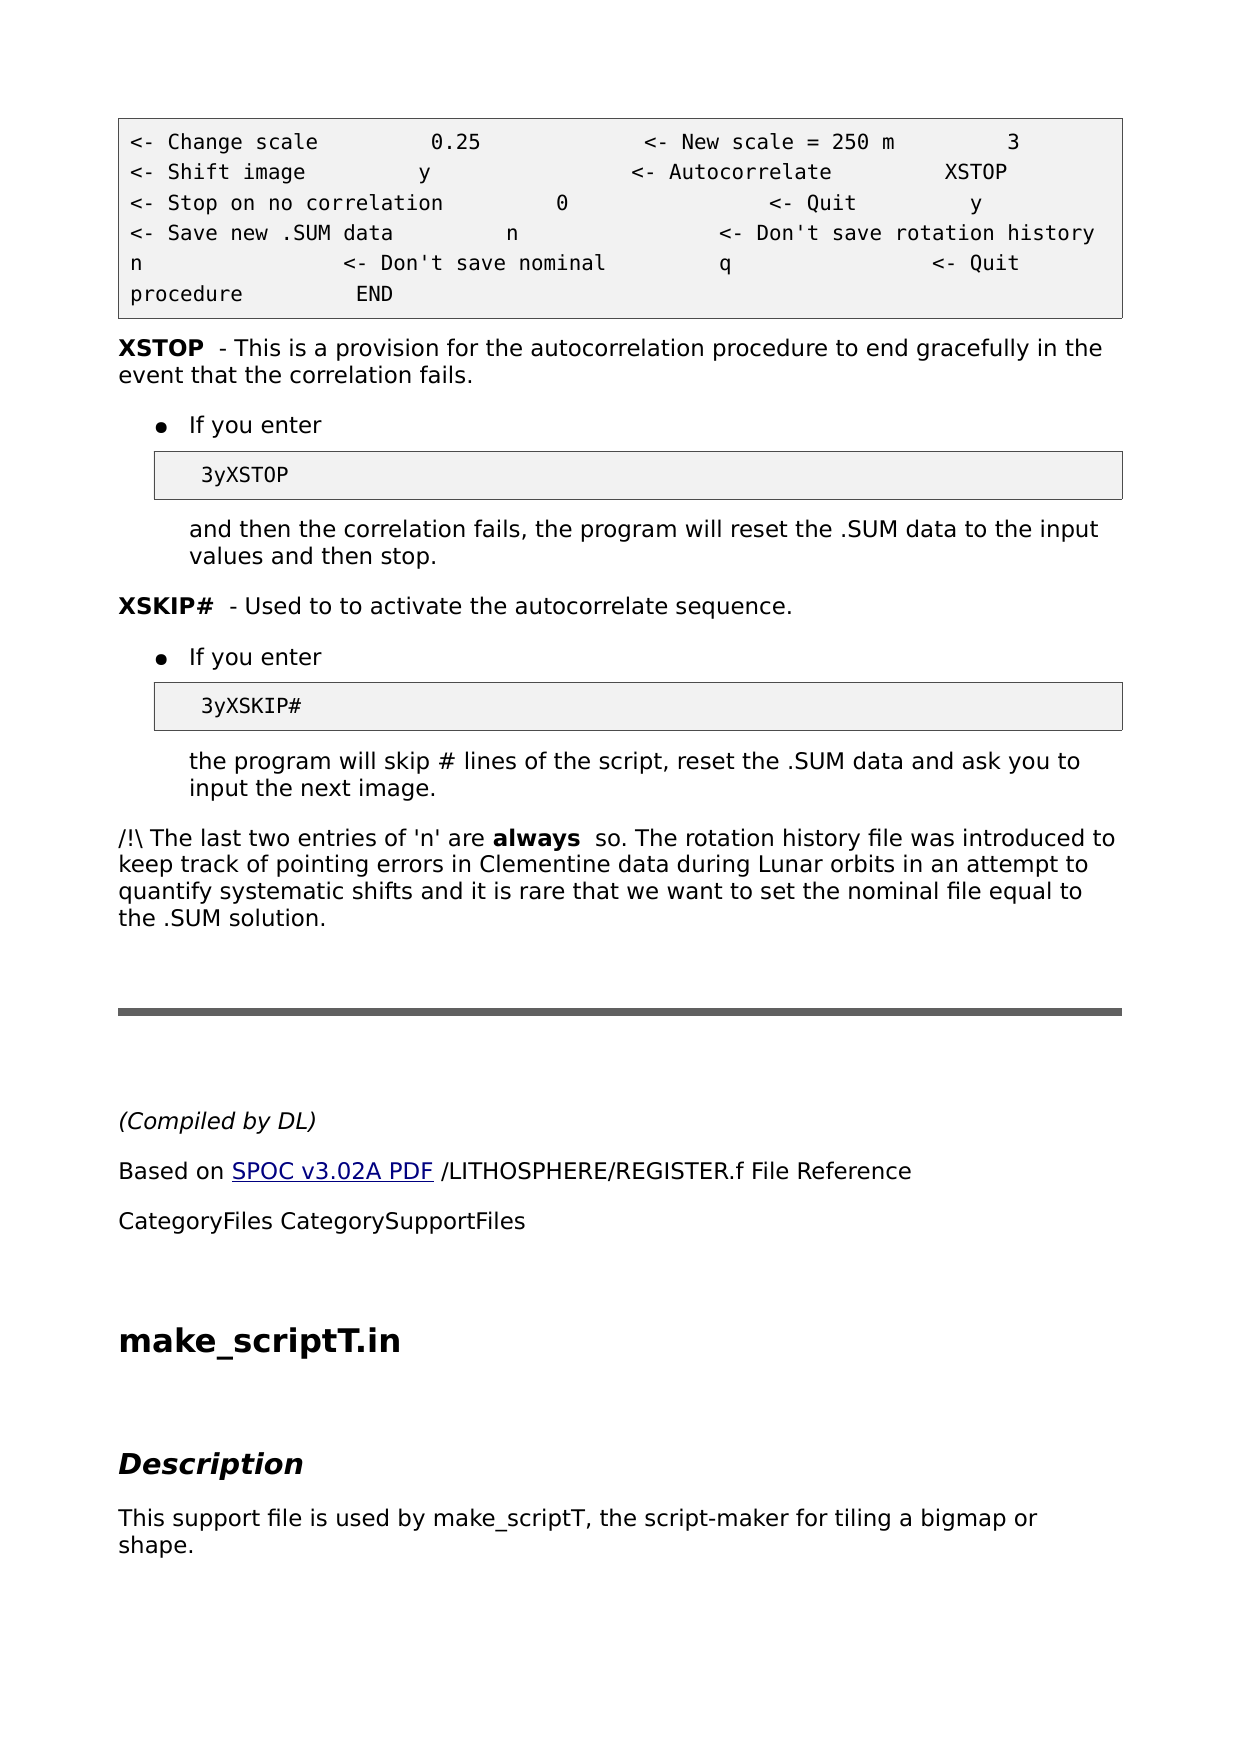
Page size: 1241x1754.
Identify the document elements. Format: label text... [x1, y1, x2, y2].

list 3yXSTOP [155, 452, 1122, 499]
subtitle make_scriptT.in [118, 1322, 1122, 1360]
text This support file is used by make_scriptT, the script-maker for tiling a bigmap or shape. [118, 1505, 1122, 1558]
list and then the correlation fails, the program will reset the .SUM data to the input values and then stop. [153, 517, 1122, 570]
text Based on SPOC v3.02A PDF /LITHOSPHERE/REGISTER.f File Reference [118, 1158, 1122, 1185]
text XSTOP - This is a provision for the autocorrelation procedure to end gracefully in the event that the correlation fails. [118, 336, 1122, 389]
list the program will skip # lines of the script, reset the .SUM data and ask you to input the next image. [153, 748, 1122, 801]
list If you enter [153, 412, 1122, 439]
text CategoryFiles CategorySupportFiles [118, 1208, 1122, 1235]
list If you enter [153, 644, 1122, 670]
text /!\ The last two entries of 'n' are always so. The rotation history file was introduced to keep track of pointing errors in Clementine data during Lunar orbits in an attempt to quantify systematic shifts and it is rare that we want to set the nominal file equal to the .SUM solution. [118, 825, 1122, 932]
text XSKIP# - Used to to activate the autocorrelate sequence. [118, 593, 1122, 620]
subtitle Description [118, 1447, 1122, 1481]
text <- Change scale 0.25 <- New scale = 250 m 3 <- Shift image y <- Autocorrelate XSTOP <- Stop on no correlation 0 <- Quit y <- Save new .SUM data n <- Don't save rotation history n <- Don't save nominal q <- Quit procedure END [119, 119, 1122, 318]
text (Compiled by DL) [118, 1108, 1122, 1134]
list 3yXSKIP# [155, 683, 1122, 730]
